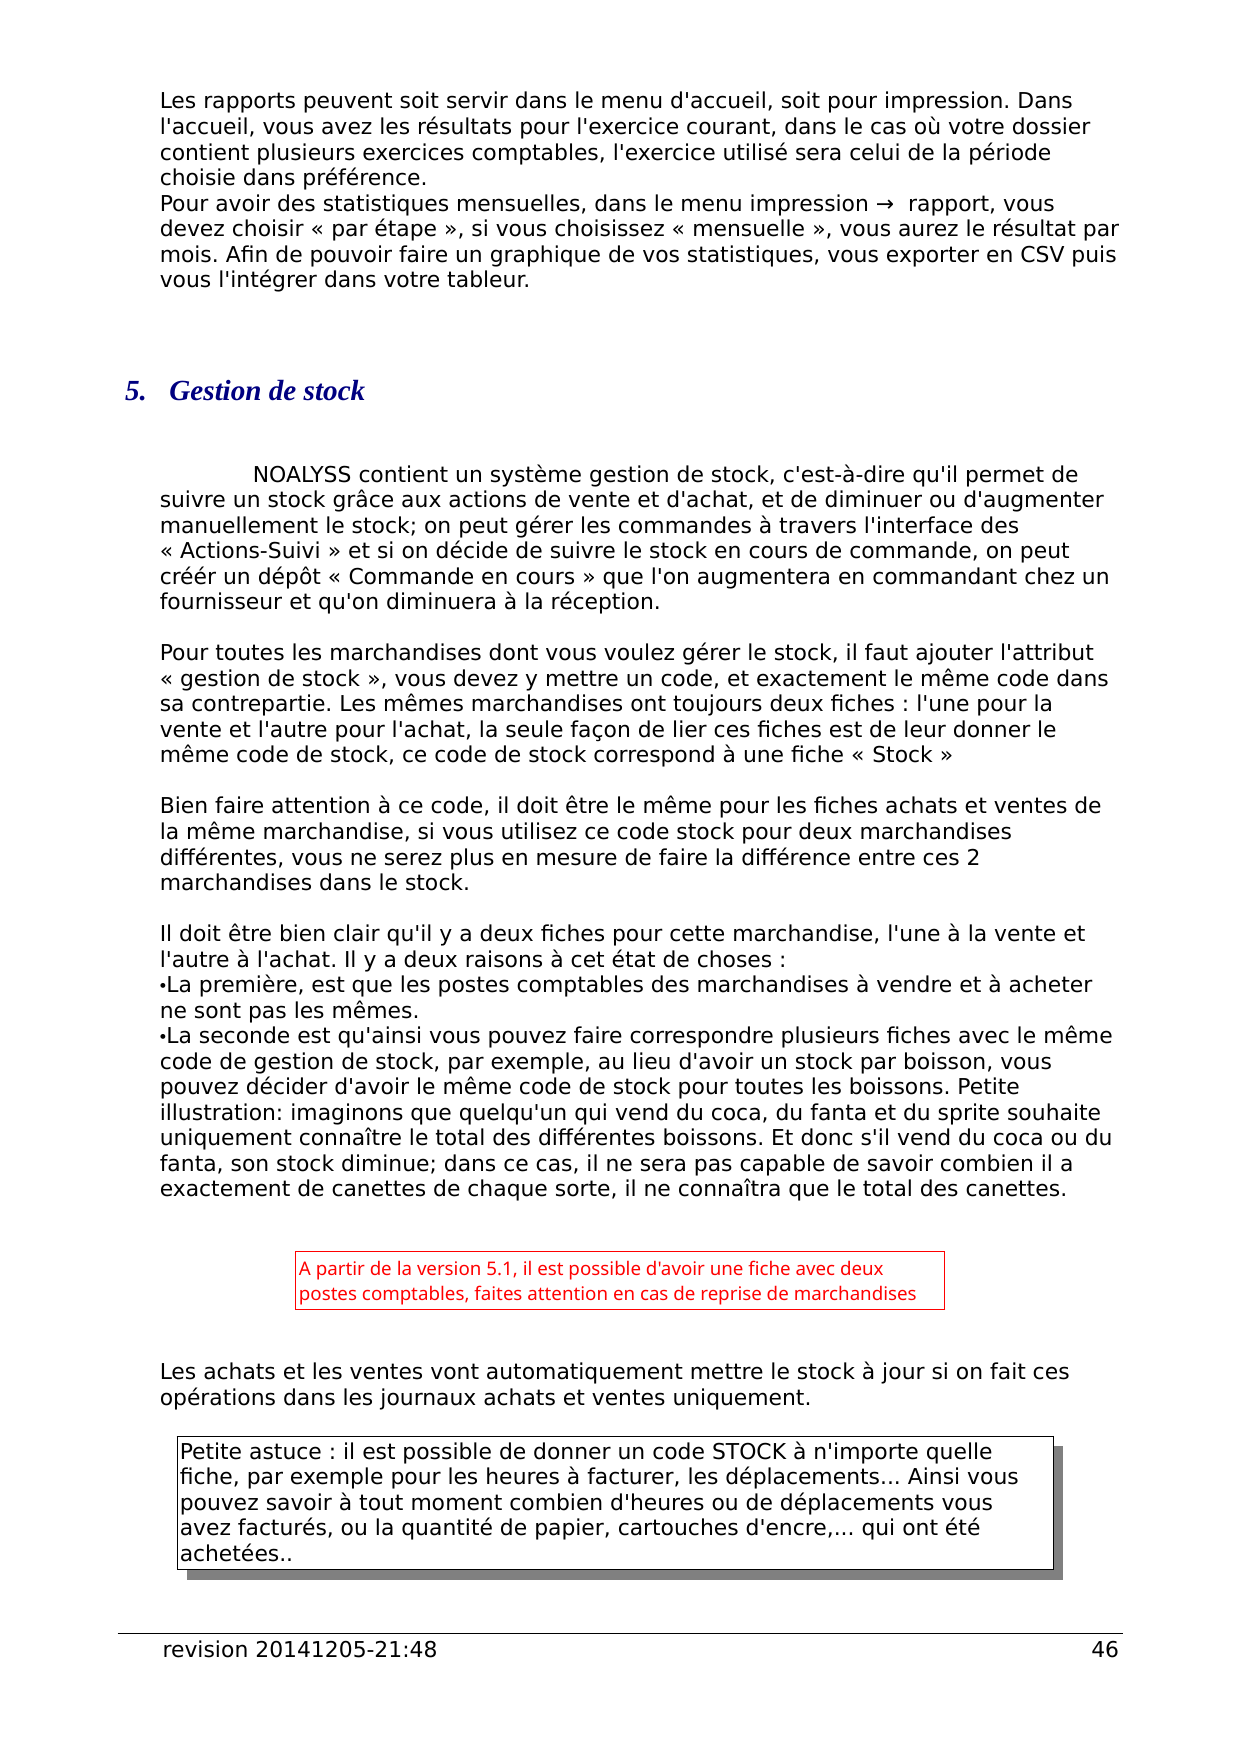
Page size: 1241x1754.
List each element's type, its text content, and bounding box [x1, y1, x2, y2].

text A partir de la version 5.1, il est possible d'avoir une fiche avec deux postes comptables, faites attention en cas de reprise de marchandises [296, 1252, 944, 1309]
list La première, est que les postes comptables des marchandises à vendre et à acheter ne sont pas les mêmes. [159, 972, 1123, 1023]
text Les rapports peuvent soit servir dans le menu d'accueil, soit pour impression. Dans l'accueil, vous avez les résultats pour l'exercice courant, dans le cas où votre dossier contient plusieurs exercices comptables, l'exercice utilisé sera celui de la période choisie dans préférence. [159, 88, 1123, 191]
text Petite astuce : il est possible de donner un code STOCK à n'importe quelle fiche, par exemple pour les heures à facturer, les déplacements... Ainsi vous pouvez savoir à tout moment combien d'heures ou de déplacements vous avez facturés, ou la quantité de papier, cartouches d'encre,... qui ont été achetées.. [178, 1437, 1053, 1569]
text Bien faire attention à ce code, il doit être le même pour les fiches achats et ventes de la même marchandise, si vous utilisez ce code stock pour deux marchandises différentes, vous ne serez plus en mesure de faire la différence entre ces 2 marchandises dans le stock. [159, 793, 1123, 896]
text Les achats et les ventes vont automatiquement mettre le stock à jour si on fait ces opérations dans les journaux achats et ventes uniquement. [159, 1359, 1123, 1410]
text Pour toutes les marchandises dont vous voulez gérer le stock, il faut ajouter l'attribut « gestion de stock », vous devez y mettre un code, et exactement le même code dans sa contrepartie. Les mêmes marchandises ont toujours deux fiches : l'une pour la vente et l'autre pour l'achat, la seule façon de lier ces fiches est de leur donner le même code de stock, ce code de stock correspond à une fiche « Stock » [159, 640, 1123, 768]
list La seconde est qu'ainsi vous pouvez faire correspondre plusieurs fiches avec le même code de gestion de stock, par exemple, au lieu d'avoir un stock par boisson, vous pouvez décider d'avoir le même code de stock pour toutes les boissons. Petite illustration: imaginons que quelqu'un qui vend du coca, du fanta et du sprite souhaite uniquement connaître le total des différentes boissons. Et donc s'il vend du coca ou du fanta, son stock diminue; dans ce cas, il ne sera pas capable de savoir combien il a exactement de canettes de chaque sorte, il ne connaîtra que le total des canettes. [159, 1023, 1123, 1202]
subtitle Gestion de stock [117, 373, 1123, 407]
text Il doit être bien clair qu'il y a deux fiches pour cette marchandise, l'une à la vente et l'autre à l'achat. Il y a deux raisons à cet état de choses : [159, 921, 1123, 972]
text NOALYSS contient un système gestion de stock, c'est-à-dire qu'il permet de suivre un stock grâce aux actions de vente et d'achat, et de diminuer ou d'augmenter manuellement le stock; on peut gérer les commandes à travers l'interface des « Actions-Suivi » et si on décide de suivre le stock en cours de commande, on peut créér un dépôt « Commande en cours » que l'on augmentera en commandant chez un fournisseur et qu'on diminuera à la réception. [159, 462, 1123, 615]
text Pour avoir des statistiques mensuelles, dans le menu impression → rapport, vous devez choisir « par étape », si vous choisissez « mensuelle », vous aurez le résultat par mois. Afin de pouvoir faire un graphique de vos statistiques, vous exporter en CSV puis vous l'intégrer dans votre tableur. [159, 191, 1123, 293]
